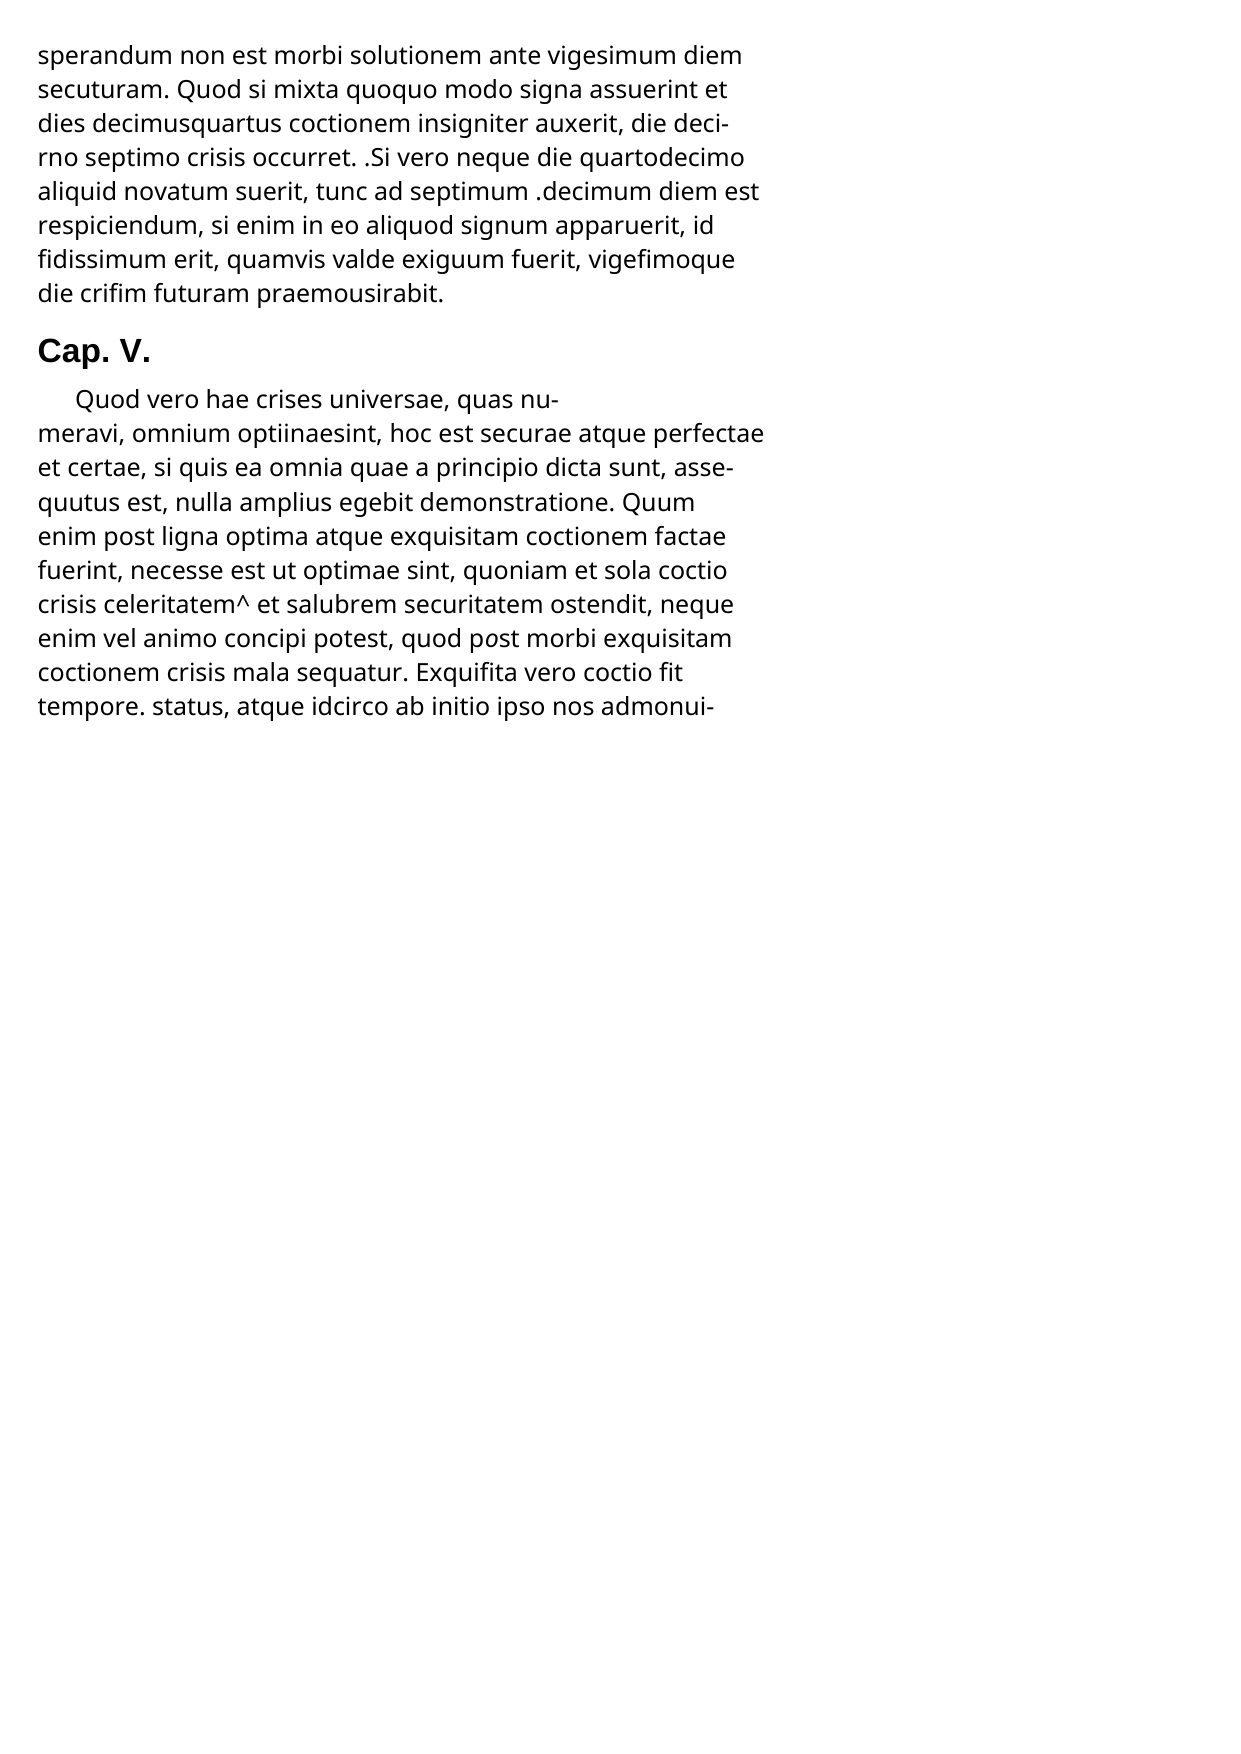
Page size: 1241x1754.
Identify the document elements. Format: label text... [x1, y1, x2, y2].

subtitle Cap. V. [37, 331, 1203, 369]
text Quod vero hae crises universae, quas nu- meravi, omnium optiinaesint, hoc est securae atque perfectae et certae, si quis ea omnia quae a principio dicta sunt, asse- quutus est, nulla amplius egebit demonstratione. Quum enim post ligna optima atque exquisitam coctionem factae fuerint, necesse est ut optimae sint, quoniam et sola coctio crisis celeritatem^ et salubrem securitatem ostendit, neque enim vel animo concipi potest, quod post morbi exquisitam coctionem crisis mala sequatur. Exquifita vero coctio fit tempore. status, atque idcirco ab initio ipso nos admonui- [37, 382, 1203, 723]
text sperandum non est morbi solutionem ante vigesimum diem secuturam. Quod si mixta quoquo modo signa assuerint et dies decimusquartus coctionem insigniter auxerit, die deci- rno septimo crisis occurret. .Si vero neque die quartodecimo aliquid novatum suerit, tunc ad septimum .decimum diem est respiciendum, si enim in eo aliquod signum apparuerit, id fidissimum erit, quamvis valde exiguum fuerit, vigefimoque die crifim futuram praemousirabit. [37, 37, 1203, 310]
